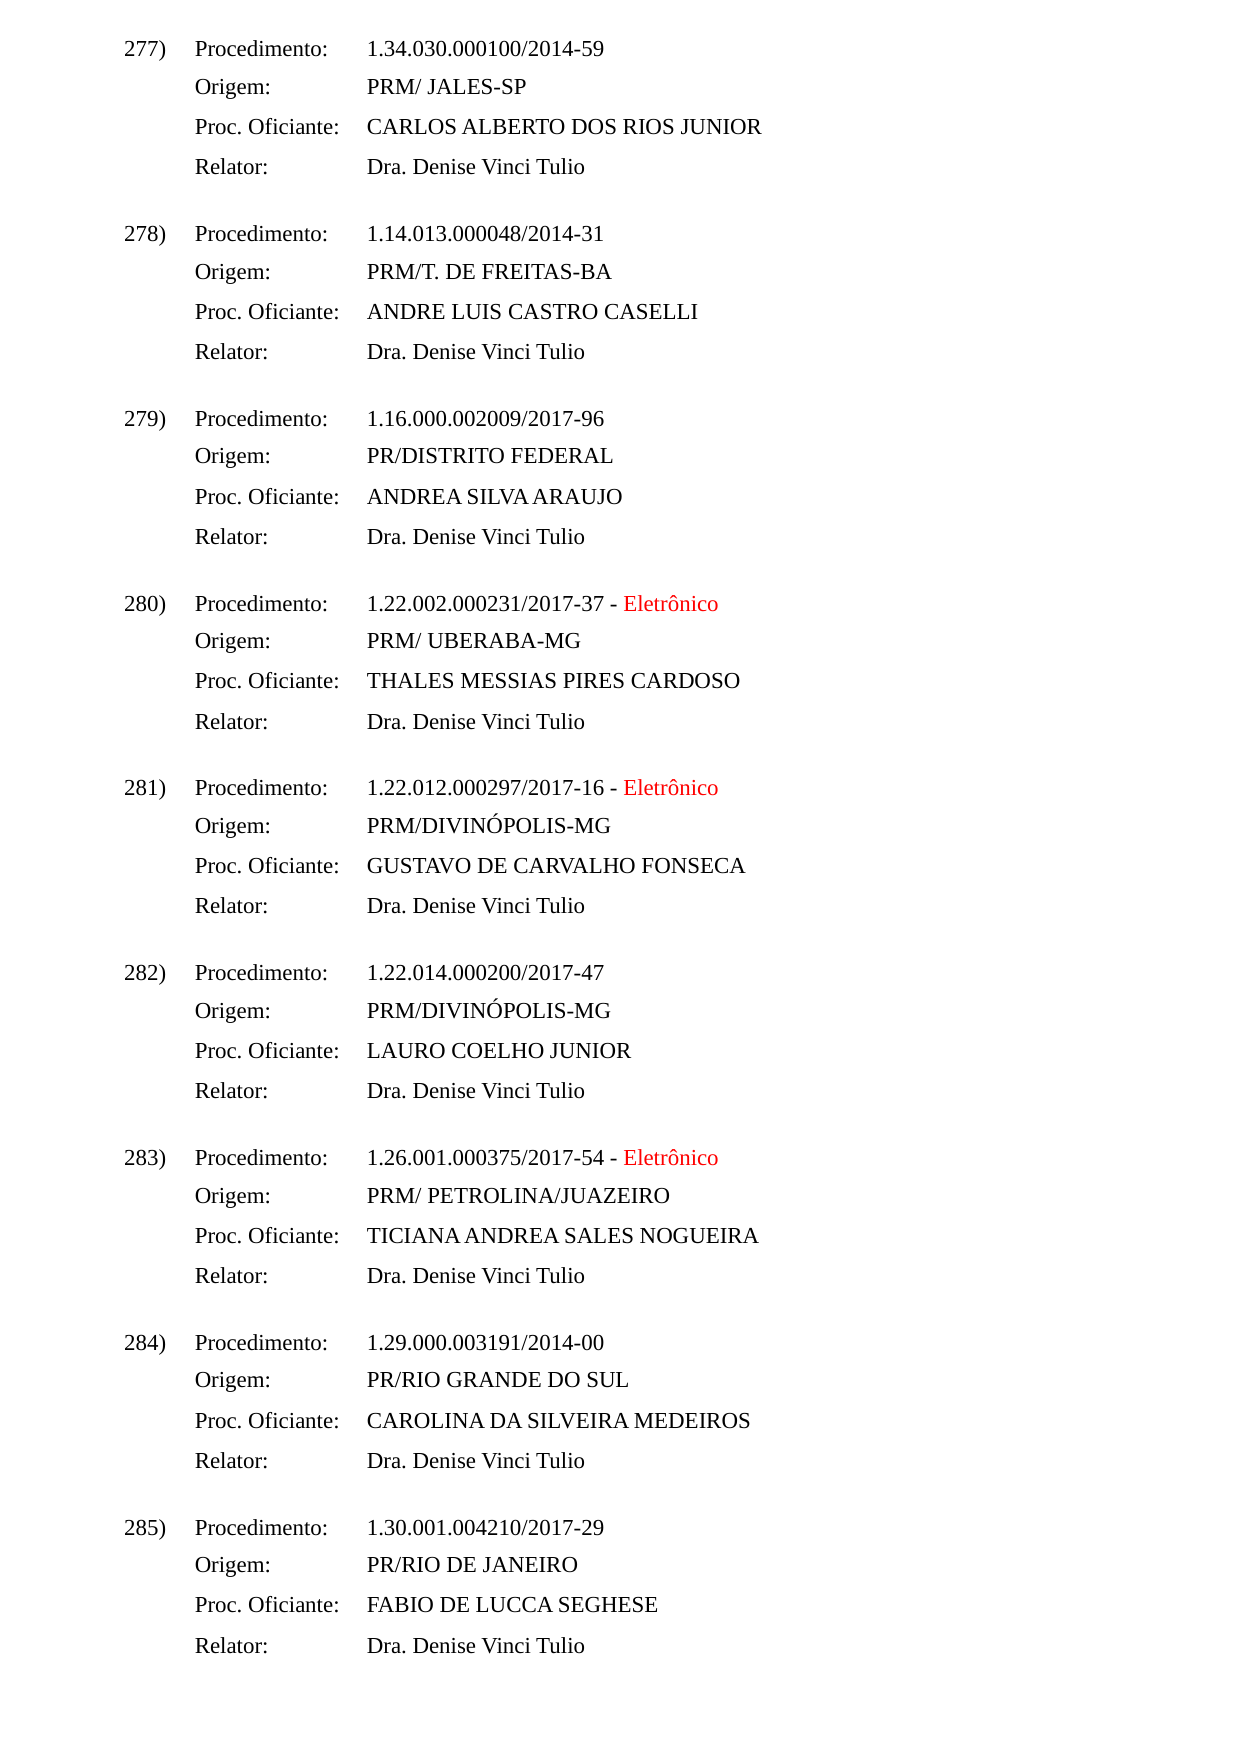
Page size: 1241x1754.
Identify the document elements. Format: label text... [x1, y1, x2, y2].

table_cell Origem: [189, 67, 361, 107]
table_cell Proc. Oficiante: [189, 1216, 361, 1256]
table_cell PRM/ PETROLINA/JUAZEIRO [361, 1176, 1122, 1216]
table_cell Dra. Denise Vinci Tulio [361, 1256, 1122, 1297]
table_cell [118, 477, 189, 517]
table_cell PRM/ JALES-SP [361, 67, 1122, 107]
table_cell [118, 1176, 189, 1216]
table_cell Relator: [189, 333, 361, 373]
table_header Procedimento: [189, 584, 361, 622]
table_cell GUSTAVO DE CARVALHO FONSECA [361, 847, 1122, 887]
table_cell [118, 333, 189, 373]
table_cell Proc. Oficiante: [189, 1031, 361, 1072]
table_cell [118, 622, 189, 662]
table_cell PRM/ UBERABA-MG [361, 622, 1122, 662]
table_cell Dra. Denise Vinci Tulio [361, 333, 1122, 373]
table_cell Relator: [189, 1626, 361, 1666]
table_header 282) [118, 954, 189, 991]
table_cell [118, 148, 189, 188]
table_cell Relator: [189, 148, 361, 188]
table_header 281) [118, 769, 189, 806]
table_cell [118, 887, 189, 927]
table_header Procedimento: [189, 214, 361, 252]
table_header Procedimento: [189, 1138, 361, 1176]
table_cell Proc. Oficiante: [189, 662, 361, 702]
table_cell Origem: [189, 991, 361, 1031]
table_cell PR/DISTRITO FEDERAL [361, 437, 1122, 477]
table_cell [118, 1361, 189, 1401]
table_cell Dra. Denise Vinci Tulio [361, 887, 1122, 927]
table_header Procedimento: [189, 1323, 361, 1361]
table_cell Relator: [189, 1441, 361, 1481]
table_cell ANDRE LUIS CASTRO CASELLI [361, 292, 1122, 332]
table_cell Proc. Oficiante: [189, 477, 361, 517]
table_cell PRM/T. DE FREITAS-BA [361, 252, 1122, 292]
table_cell [118, 437, 189, 477]
table_header 278) [118, 214, 189, 252]
table_cell [118, 252, 189, 292]
table_cell LAURO COELHO JUNIOR [361, 1031, 1122, 1072]
table_cell Relator: [189, 1072, 361, 1112]
table_cell [118, 1256, 189, 1297]
table_cell [118, 1546, 189, 1586]
table_cell Relator: [189, 702, 361, 742]
table_cell PR/RIO GRANDE DO SUL [361, 1361, 1122, 1401]
table_cell Proc. Oficiante: [189, 292, 361, 332]
table_cell [118, 847, 189, 887]
table_cell [118, 517, 189, 557]
table_cell [118, 1072, 189, 1112]
table_header Procedimento: [189, 399, 361, 437]
table_cell Origem: [189, 1176, 361, 1216]
table_cell Proc. Oficiante: [189, 108, 361, 148]
table_cell [118, 292, 189, 332]
table_header Procedimento: [189, 954, 361, 991]
table_cell [118, 1441, 189, 1481]
table_header 284) [118, 1323, 189, 1361]
table_cell FABIO DE LUCCA SEGHESE [361, 1586, 1122, 1626]
table_header Procedimento: [189, 1508, 361, 1546]
table_header 1.14.013.000048/2014-31 [361, 214, 1122, 252]
table_cell Origem: [189, 806, 361, 847]
table_header 1.22.014.000200/2017-47 [361, 954, 1122, 991]
table_cell Dra. Denise Vinci Tulio [361, 148, 1122, 188]
table_cell Dra. Denise Vinci Tulio [361, 1072, 1122, 1112]
table_cell Origem: [189, 437, 361, 477]
table_header Procedimento: [189, 30, 361, 67]
table_cell [118, 1401, 189, 1441]
table_cell PRM/DIVINÓPOLIS-MG [361, 806, 1122, 847]
table_cell [118, 1216, 189, 1256]
table_cell [118, 1626, 189, 1666]
table_cell [118, 67, 189, 107]
table_header 1.29.000.003191/2014-00 [361, 1323, 1122, 1361]
table_header 277) [118, 30, 189, 67]
table_cell Dra. Denise Vinci Tulio [361, 1626, 1122, 1666]
table_header 1.16.000.002009/2017-96 [361, 399, 1122, 437]
table_cell Dra. Denise Vinci Tulio [361, 517, 1122, 557]
table_cell Proc. Oficiante: [189, 1586, 361, 1626]
table_header 279) [118, 399, 189, 437]
table_cell [118, 702, 189, 742]
table_cell Origem: [189, 622, 361, 662]
table_cell Relator: [189, 1256, 361, 1297]
table_cell Relator: [189, 887, 361, 927]
table_header 1.26.001.000375/2017-54 - Eletrônico [361, 1138, 1122, 1176]
table_cell TICIANA ANDREA SALES NOGUEIRA [361, 1216, 1122, 1256]
table_cell Proc. Oficiante: [189, 1401, 361, 1441]
table_cell Proc. Oficiante: [189, 847, 361, 887]
table_cell Origem: [189, 252, 361, 292]
table_cell Relator: [189, 517, 361, 557]
table_cell [118, 806, 189, 847]
table_cell ANDREA SILVA ARAUJO [361, 477, 1122, 517]
table_header 1.22.002.000231/2017-37 - Eletrônico [361, 584, 1122, 622]
table_cell [118, 662, 189, 702]
table_cell THALES MESSIAS PIRES CARDOSO [361, 662, 1122, 702]
table_cell Dra. Denise Vinci Tulio [361, 702, 1122, 742]
table_cell PR/RIO DE JANEIRO [361, 1546, 1122, 1586]
table_cell CAROLINA DA SILVEIRA MEDEIROS [361, 1401, 1122, 1441]
table_header 1.30.001.004210/2017-29 [361, 1508, 1122, 1546]
table_cell PRM/DIVINÓPOLIS-MG [361, 991, 1122, 1031]
table_cell Dra. Denise Vinci Tulio [361, 1441, 1122, 1481]
table_cell Origem: [189, 1361, 361, 1401]
table_header 280) [118, 584, 189, 622]
table_cell [118, 991, 189, 1031]
table_cell Origem: [189, 1546, 361, 1586]
table_header 285) [118, 1508, 189, 1546]
table_cell [118, 1586, 189, 1626]
table_header 283) [118, 1138, 189, 1176]
table_header 1.34.030.000100/2014-59 [361, 30, 1122, 67]
table_cell [118, 1031, 189, 1072]
table_header 1.22.012.000297/2017-16 - Eletrônico [361, 769, 1122, 806]
table_cell CARLOS ALBERTO DOS RIOS JUNIOR [361, 108, 1122, 148]
table_cell [118, 108, 189, 148]
table_header Procedimento: [189, 769, 361, 806]
